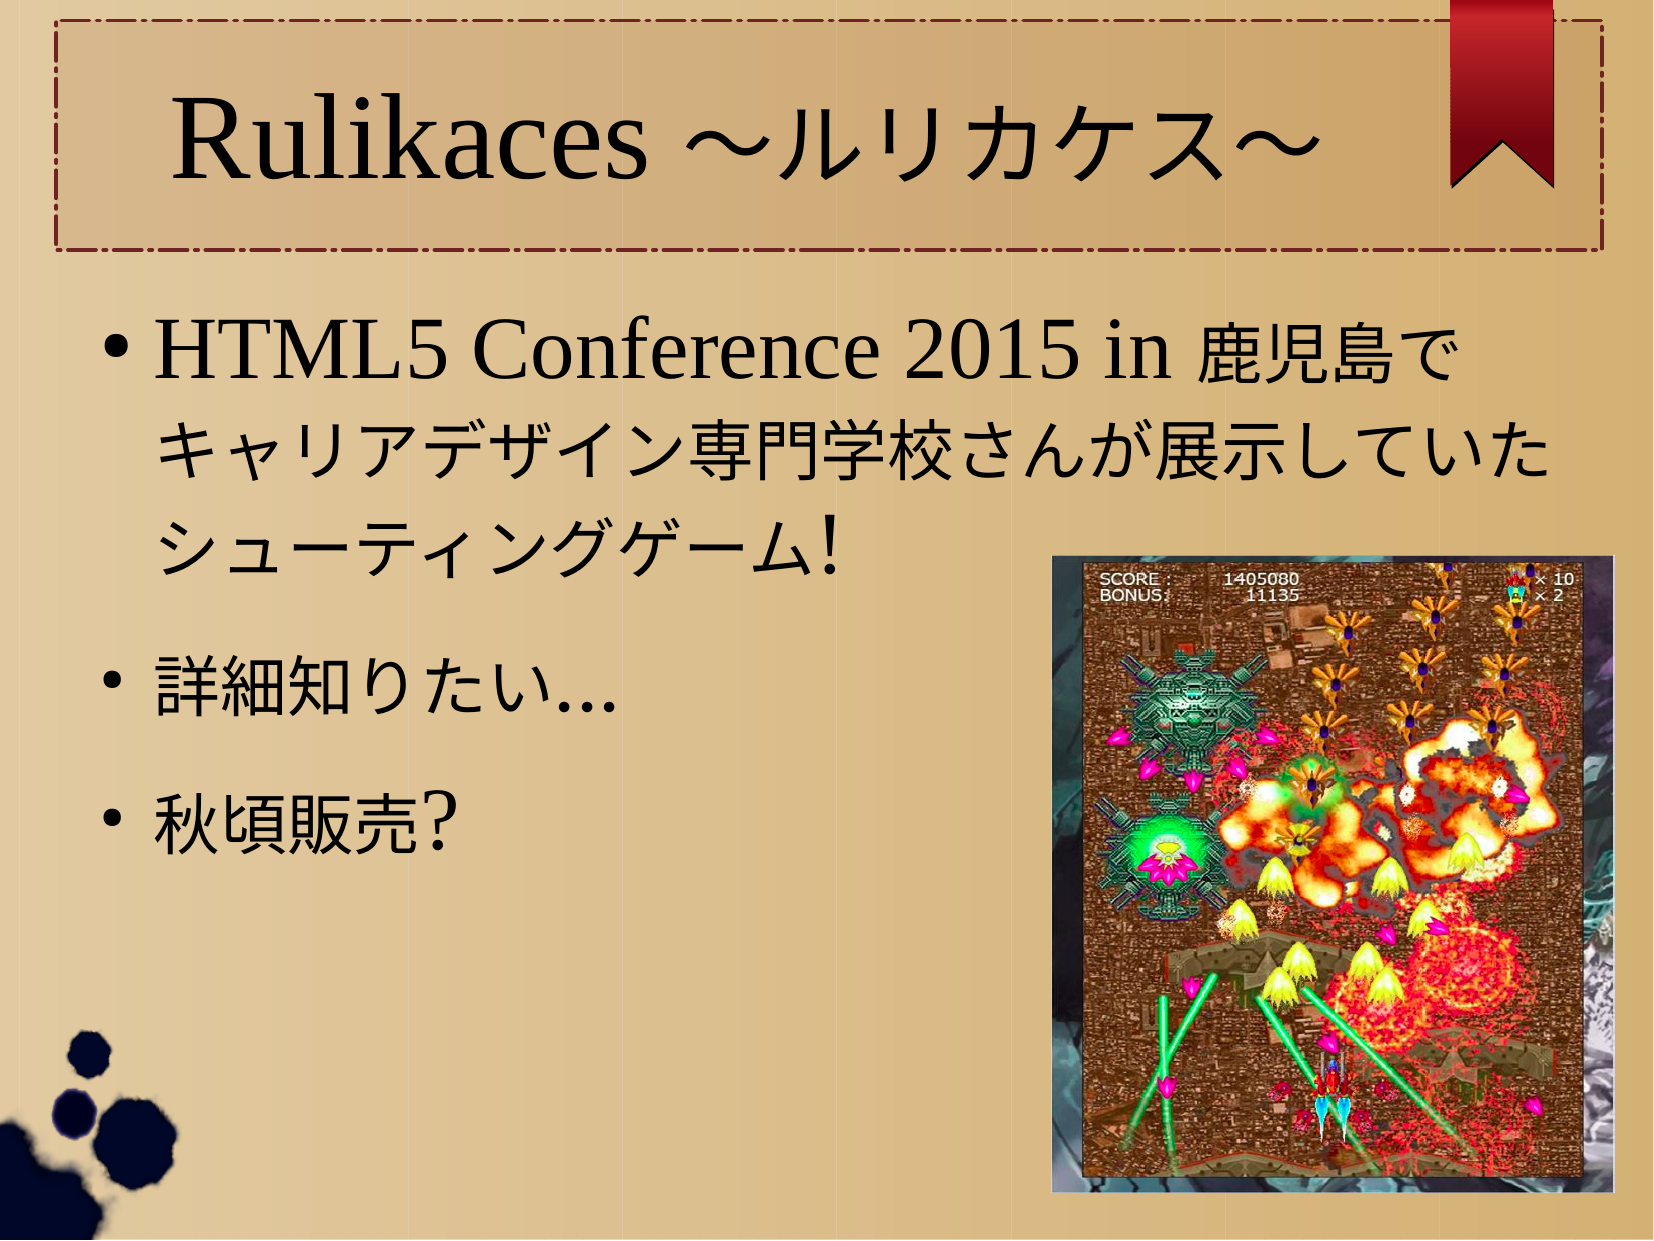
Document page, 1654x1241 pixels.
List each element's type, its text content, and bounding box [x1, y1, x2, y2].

title Rulikaces ～ルリカケス～ [82, 47, 1412, 229]
picture [1051, 555, 1615, 1193]
list HTML5 Conference 2015 in 鹿児島でキャリアデザイン専門学校さんが展示していたシューティングゲーム! 詳細知りたい... 秋頃販売? [82, 299, 1571, 1019]
